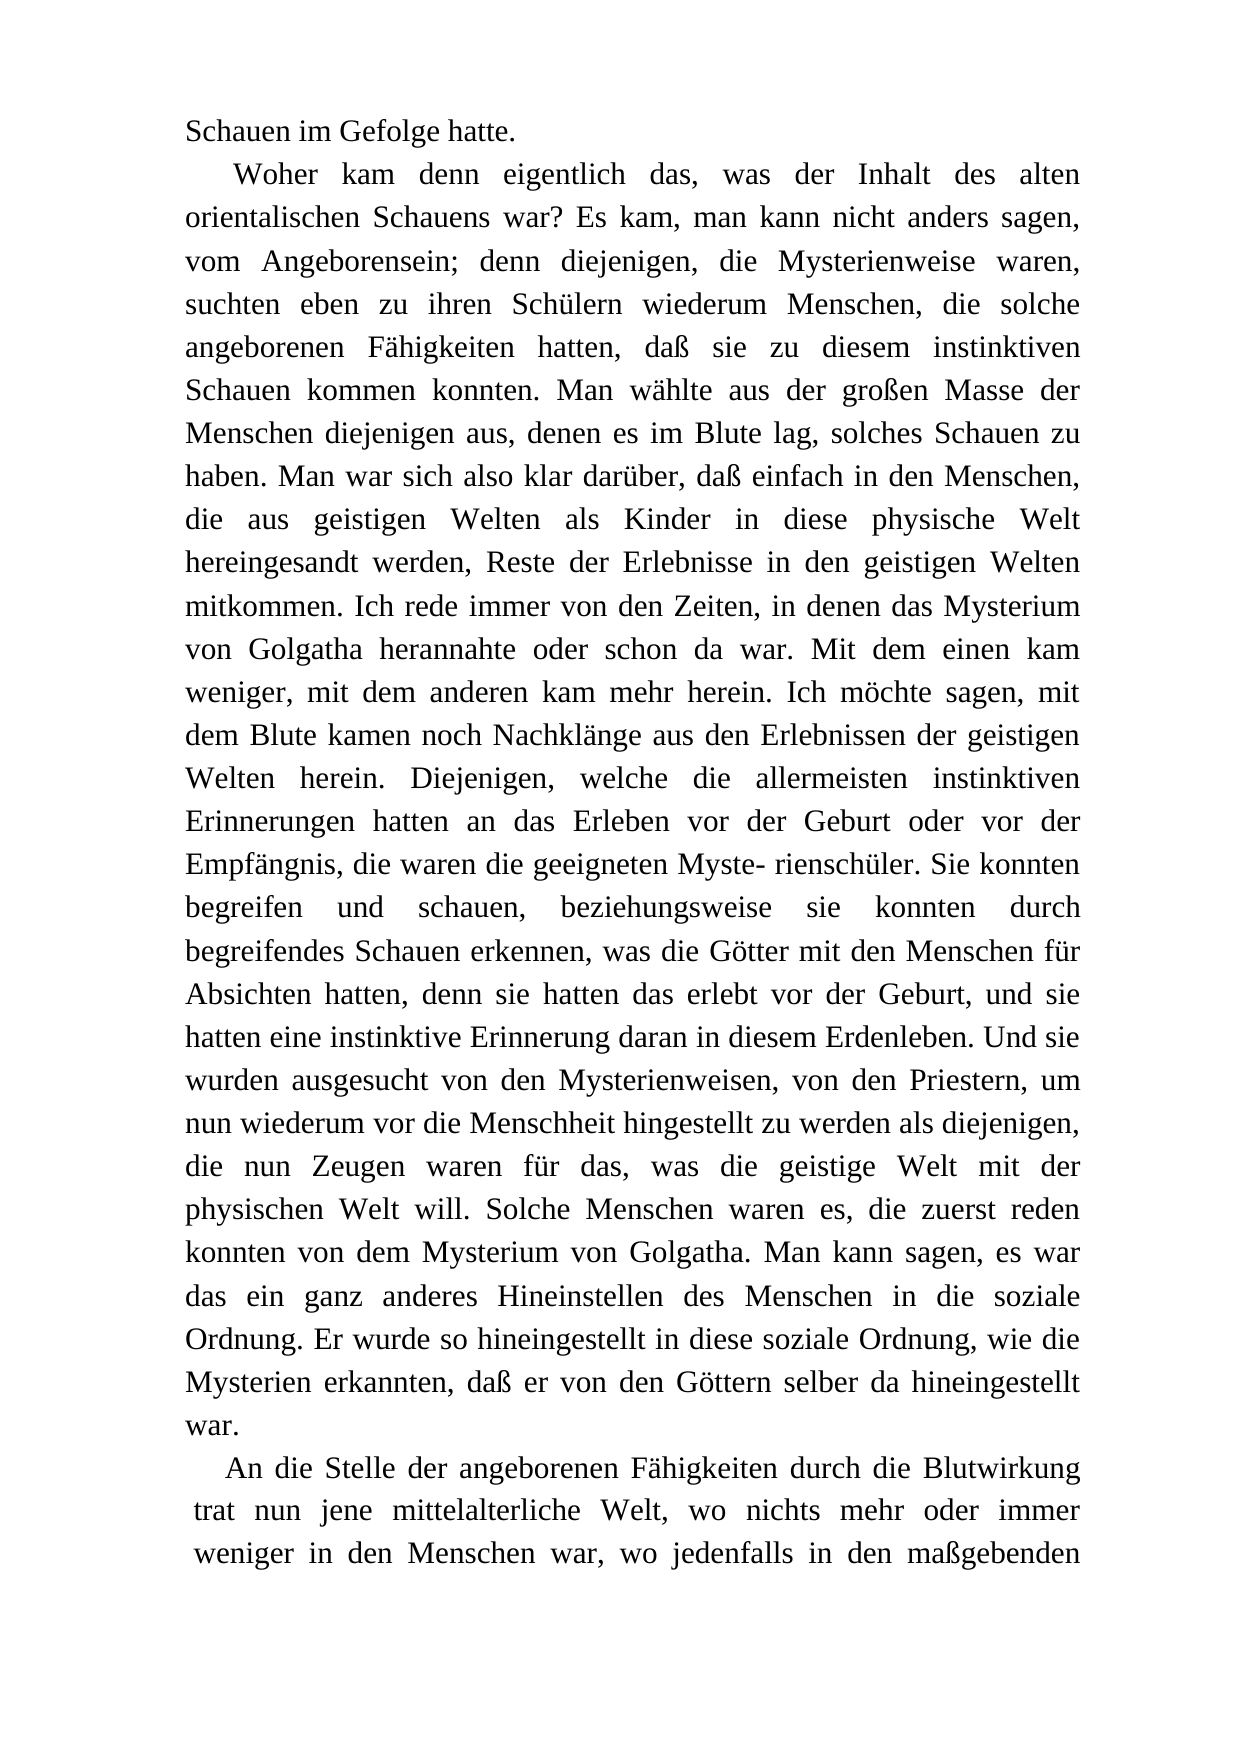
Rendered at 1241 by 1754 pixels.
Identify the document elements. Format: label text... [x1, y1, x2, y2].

text Schauen im Gefolge hatte. [185, 112, 1081, 148]
text Woher kam denn eigentlich das, was der Inhalt des alten orientalischen Schauens war? Es kam, man kann nicht anders sagen, vom Angeborensein; denn diejenigen, die Mysterienweise waren, suchten eben zu ihren Schülern wiederum Menschen, die solche angeborenen Fähigkeiten hatten, daß sie zu diesem instinktiven Schauen kommen konnten. Man wählte aus der großen Masse der Menschen diejenigen aus, denen es im Blute lag, solches Schauen zu haben. Man war sich also klar darüber, daß einfach in den Menschen, die aus geistigen Welten als Kinder in diese physische Welt hereingesandt werden, Reste der Erlebnisse in den geistigen Welten mitkommen. Ich rede immer von den Zeiten, in denen das Mysterium von Golgatha herannahte oder schon da war. Mit dem einen kam weniger, mit dem anderen kam mehr herein. Ich möchte sagen, mit dem Blute kamen noch Nachklänge aus den Erlebnissen der geistigen Welten herein. Diejenigen, welche die allermeisten instinktiven Erinnerungen hatten an das Erleben vor der Geburt oder vor der Empfängnis, die waren die geeigneten Myste- rienschüler. Sie konnten begreifen und schauen, beziehungsweise sie konnten durch begreifendes Schauen erkennen, was die Götter mit den Menschen für Absichten hatten, denn sie hatten das erlebt vor der Geburt, und sie hatten eine instinktive Erinnerung daran in diesem Erdenleben. Und sie wurden ausgesucht von den Mysterienweisen, von den Priestern, um nun wiederum vor die Menschheit hingestellt zu werden als diejenigen, die nun Zeugen waren für das, was die geistige Welt mit der physischen Welt will. Solche Menschen waren es, die zuerst reden konnten von dem Mysterium von Golgatha. Man kann sagen, es war das ein ganz anderes Hineinstellen des Menschen in die soziale Ordnung. Er wurde so hineingestellt in diese soziale Ordnung, wie die Mysterien erkannten, daß er von den Göttern selber da hineingestellt war. [185, 156, 1081, 1442]
text An die Stelle der angeborenen Fähigkeiten durch die Blutwirkung trat nun jene mittelalterliche Welt, wo nichts mehr oder immer weniger in den Menschen war, wo jedenfalls in den maßgebenden [193, 1449, 1081, 1570]
